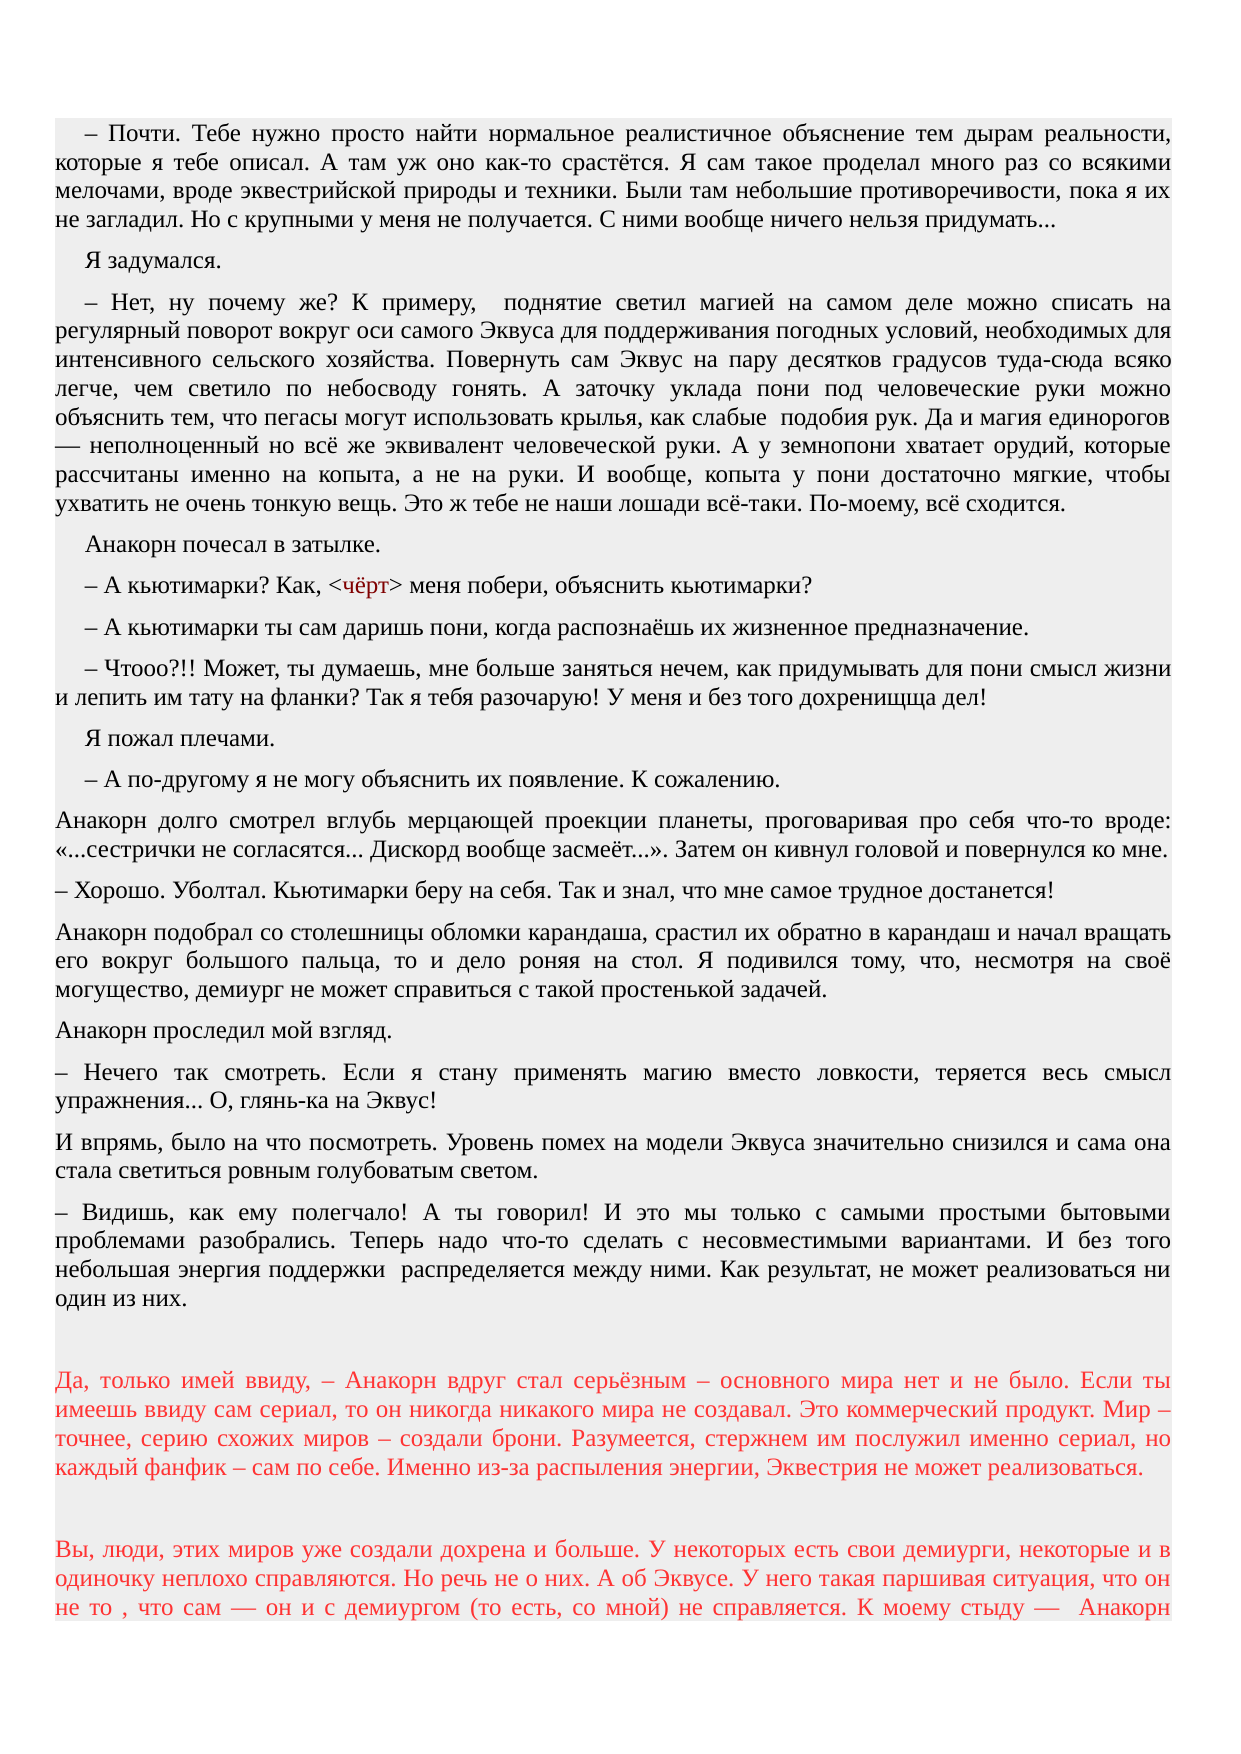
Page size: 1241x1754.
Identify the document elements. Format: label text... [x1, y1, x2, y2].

text Анакорн проследил мой взгляд. [55, 1016, 1172, 1044]
text – Нет, ну почему же? К примеру, поднятие светил магией на самом деле можно списать на регулярный поворот вокруг оси самого Эквуса для поддерживания погодных условий, необходимых для интенсивного сельского хозяйства. Повернуть сам Эквус на пару десятков градусов туда-сюда всяко легче, чем светило по небосводу гонять. А заточку уклада пони под человеческие руки можно объяснить тем, что пегасы могут использовать крылья, как слабые подобия рук. Да и магия единорогов — неполноценный но всё же эквивалент человеческой руки. А у земнопони хватает орудий, которые рассчитаны именно на копыта, а не на руки. И вообще, копыта у пони достаточно мягкие, чтобы ухватить не очень тонкую вещь. Это ж тебе не наши лошади всё-таки. По-моему, всё сходится. [55, 287, 1172, 517]
text – А кьютимарки? Как, <чёрт> меня побери, объяснить кьютимарки? [55, 571, 1172, 599]
text – Хорошо. Уболтал. Кьютимарки беру на себя. Так и знал, что мне самое трудное достанется! [55, 876, 1172, 904]
text – Видишь, как ему полегчало! А ты говорил! И это мы только с самыми простыми бытовыми проблемами разобрались. Теперь надо что-то сделать с несовместимыми вариантами. И без того небольшая энергия поддержки распределяется между ними. Как результат, не может реализоваться ни один из них. [55, 1197, 1172, 1312]
text Да, только имей ввиду, – Анакорн вдруг стал серьёзным – основного мира нет и не было. Если ты имеешь ввиду сам сериал, то он никогда никакого мира не создавал. Это коммерческий продукт. Мир – точнее, серию схожих миров – создали брони. Разумеется, стержнем им послужил именно сериал, но каждый фанфик – сам по себе. Именно из-за распыления энергии, Эквестрия не может реализоваться. [55, 1366, 1172, 1481]
text И впрямь, было на что посмотреть. Уровень помех на модели Эквуса значительно снизился и сама она стала светиться ровным голубоватым светом. [55, 1127, 1172, 1184]
text Я задумался. [55, 246, 1172, 274]
text Анакорн долго смотрел вглубь мерцающей проекции планеты, проговаривая про себя что-то вроде: «...сестрички не согласятся... Дискорд вообще засмеёт...». Затем он кивнул головой и повернулся ко мне. [55, 806, 1172, 863]
text – Нечего так смотреть. Если я стану применять магию вместо ловкости, теряется весь смысл упражнения... О, глянь-ка на Эквус! [55, 1057, 1172, 1114]
text Анакорн подобрал со столешницы обломки карандаша, срастил их обратно в карандаш и начал вращать его вокруг большого пальца, то и дело роняя на стол. Я подивился тому, что, несмотря на своё могущество, демиург не может справиться с такой простенькой задачей. [55, 917, 1172, 1003]
text Я пожал плечами. [55, 723, 1172, 752]
text – Почти. Тебе нужно просто найти нормальное реалистичное объяснение тем дырам реальности, которые я тебе описал. А там уж оно как-то срастётся. Я сам такое проделал много раз со всякими мелочами, вроде эквестрийской природы и техники. Были там небольшие противоречивости, пока я их не загладил. Но с крупными у меня не получается. С ними вообще ничего нельзя придумать... [55, 118, 1172, 233]
text – А кьютимарки ты сам даришь пони, когда распознаёшь их жизненное предназначение. [55, 612, 1172, 641]
text – Чтооо?!! Может, ты думаешь, мне больше заняться нечем, как придумывать для пони смысл жизни и лепить им тату на фланки? Так я тебя разочарую! У меня и без того дохренищща дел! [55, 653, 1172, 711]
text – А по-другому я не могу объяснить их появление. К сожалению. [55, 764, 1172, 793]
text Анакорн почесал в затылке. [55, 529, 1172, 558]
text Вы, люди, этих миров уже создали дохрена и больше. У некоторых есть свои демиурги, некоторые и в одиночку неплохо справляются. Но речь не о них. А об Эквусе. У него такая паршивая ситуация, что он не то , что сам — он и с демиургом (то есть, со мной) не справляется. К моему стыду — Анакорн [55, 1534, 1172, 1621]
